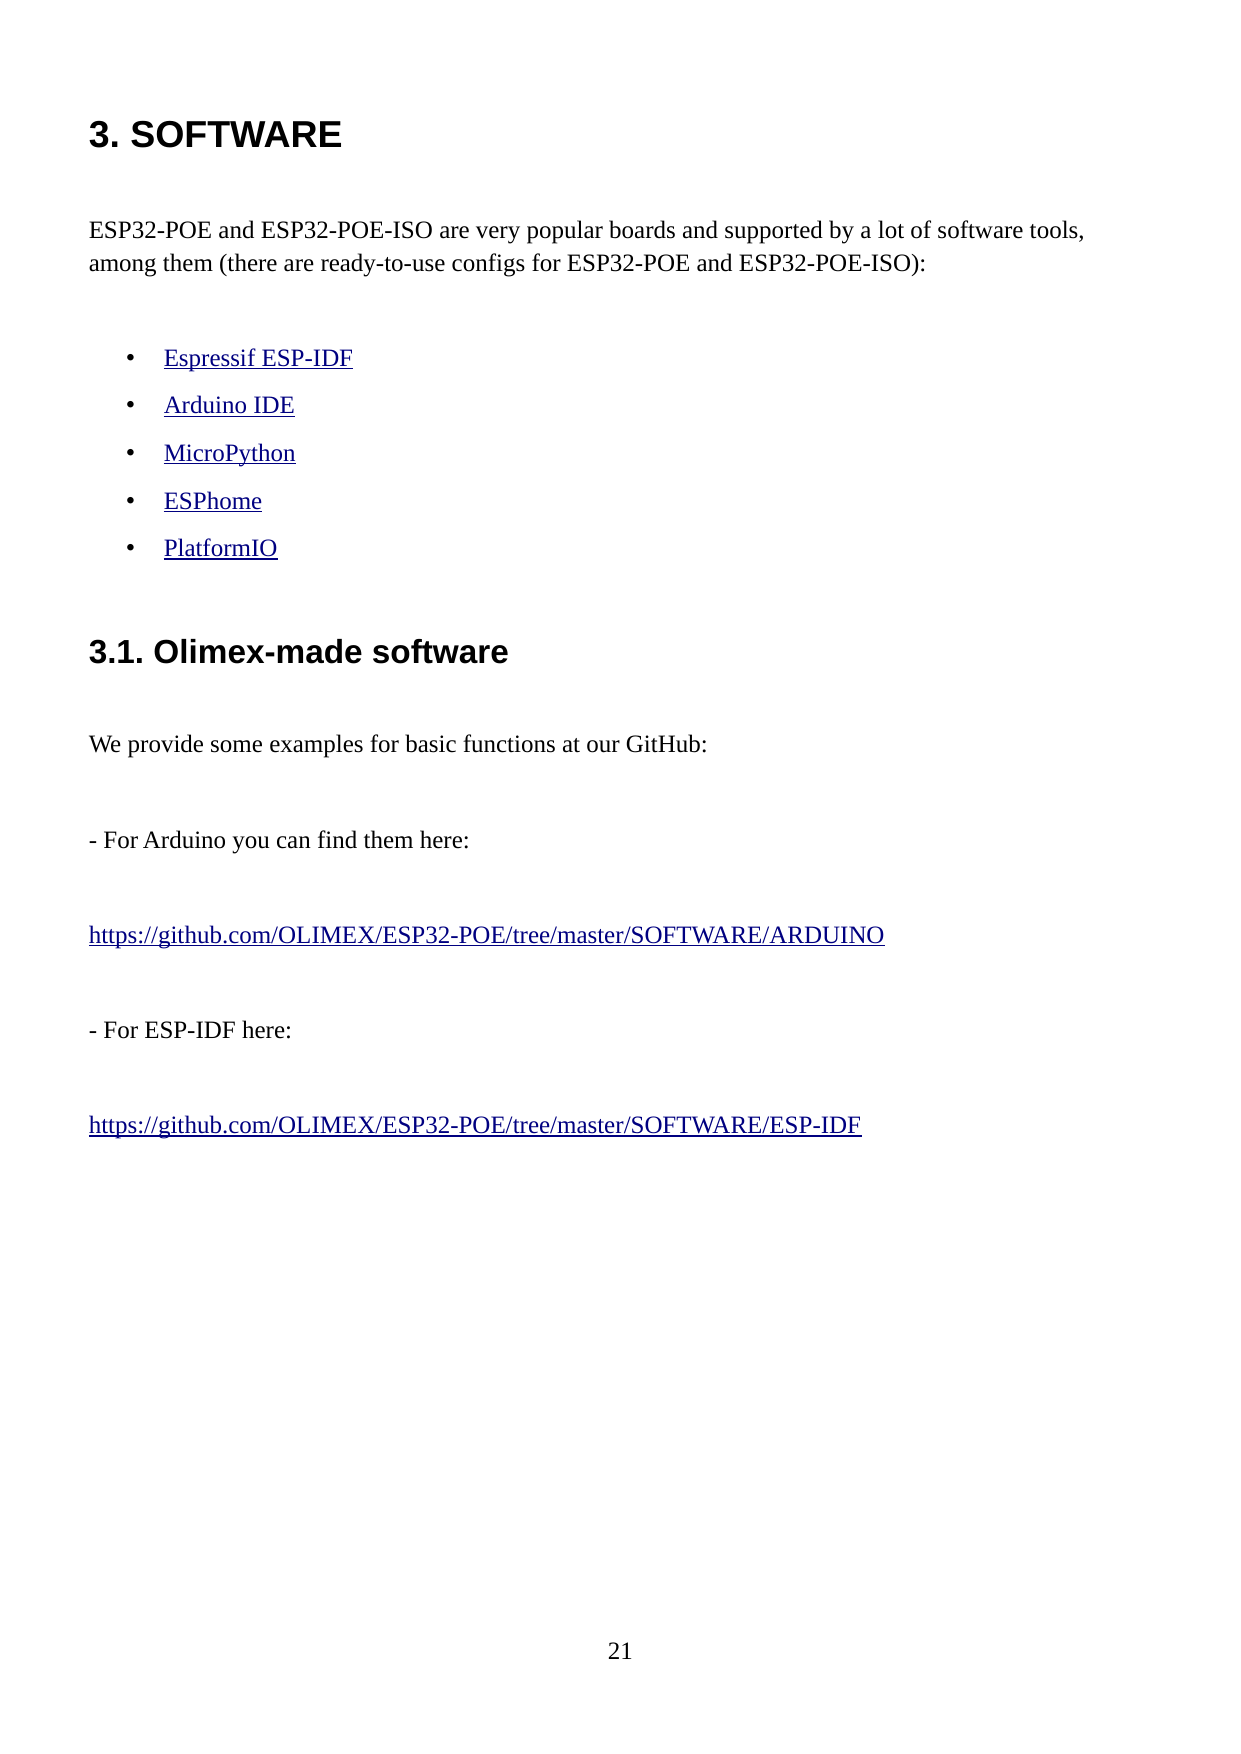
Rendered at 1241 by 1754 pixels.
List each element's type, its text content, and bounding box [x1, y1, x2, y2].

text https://github.com/OLIMEX/ESP32-POE/tree/master/SOFTWARE/ESP-IDF [88, 1110, 1152, 1139]
list MicroPython [126, 438, 1152, 467]
list Arduino IDE [126, 391, 1152, 419]
subtitle 3. SOFTWARE [88, 112, 1152, 155]
text - For ESP-IDF here: [88, 1015, 1152, 1044]
text We provide some examples for basic functions at our GitHub: [88, 729, 1152, 758]
subtitle 3.1. Olimex-made software [88, 632, 1152, 670]
text - For Arduino you can find them here: [88, 825, 1152, 853]
text ESP32-POE and ESP32-POE-ISO are very popular boards and supported by a lot of software tools, among them (there are ready-to-use configs for ESP32-POE and ESP32-POE-ISO): [88, 215, 1152, 276]
list Espressif ESP-IDF [126, 343, 1152, 372]
list PlatformIO [126, 533, 1152, 595]
list ESPhome [126, 486, 1152, 514]
text https://github.com/OLIMEX/ESP32-POE/tree/master/SOFTWARE/ARDUINO [88, 920, 1152, 949]
